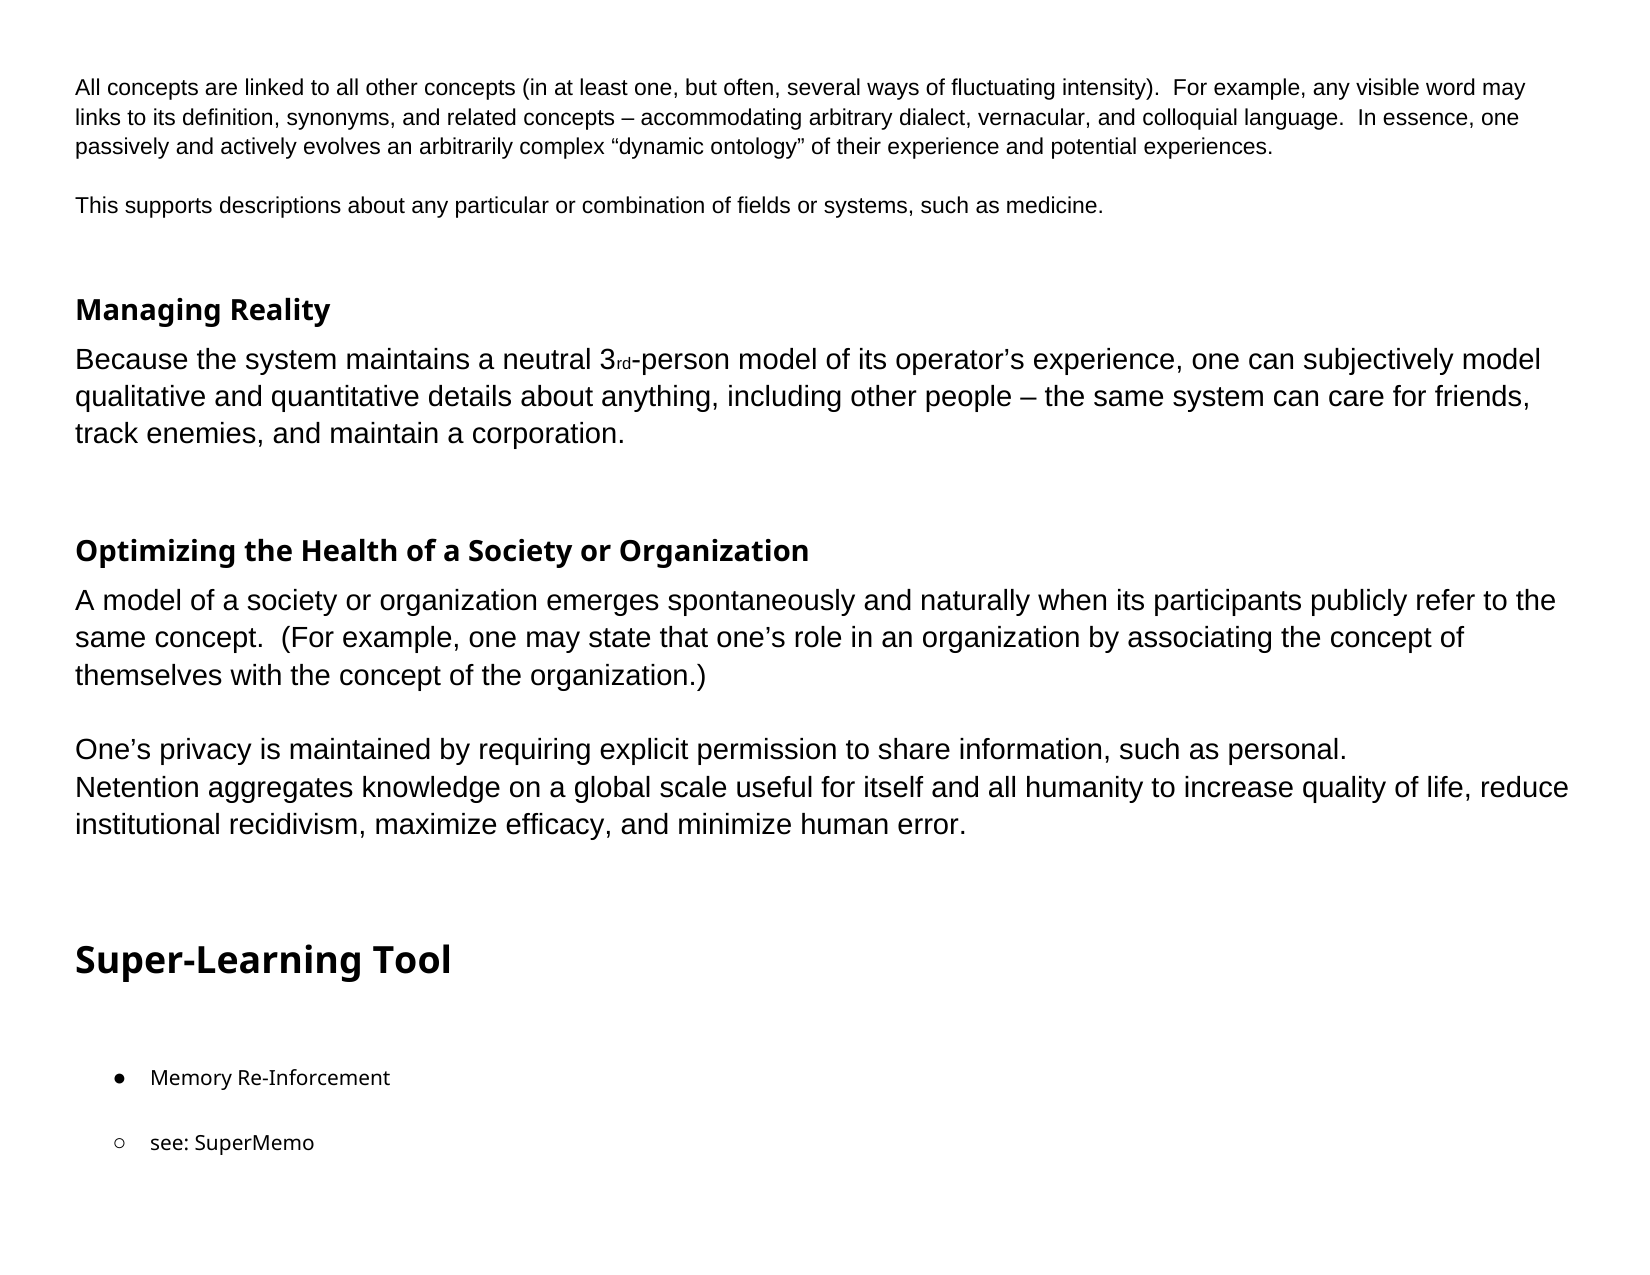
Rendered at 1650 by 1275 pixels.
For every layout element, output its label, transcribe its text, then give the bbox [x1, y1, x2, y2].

list see: SuperMemo [112, 1128, 1575, 1156]
subtitle Optimizing the Health of a Society or Organization [75, 530, 1575, 569]
text Because the system maintains a neutral 3rd-person model of its operator’s experience, one can subjectively model qualitative and quantitative details about anything, including other people – the same system can care for friends, track enemies, and maintain a corporation. [75, 343, 1575, 450]
text All concepts are linked to all other concepts (in at least one, but often, several ways of fluctuating intensity). For example, any visible word may links to its definition, synonyms, and related concepts – accommodating arbitrary dialect, vernacular, and colloquial language. In essence, one passively and actively evolves an arbitrarily complex “dynamic ontology” of their experience and potential experiences. [75, 75, 1575, 159]
text A model of a society or organization emerges spontaneously and naturally when its participants publicly refer to the same concept. (For example, one may state that one’s role in an organization by associating the concept of themselves with the concept of the organization.) [75, 584, 1575, 691]
list Memory Re-Inforcement [112, 1063, 1575, 1091]
subtitle Managing Reality [75, 289, 1575, 328]
text Netention aggregates knowledge on a global scale useful for itself and all humanity to increase quality of life, reduce institutional recidivism, maximize efficacy, and minimize human error. [75, 771, 1575, 841]
text One’s privacy is maintained by requiring explicit permission to share information, such as personal. [75, 733, 1575, 766]
text This supports descriptions about any particular or combination of fields or systems, such as medicine. [75, 192, 1575, 218]
subtitle Super-Learning Tool [75, 933, 1575, 984]
